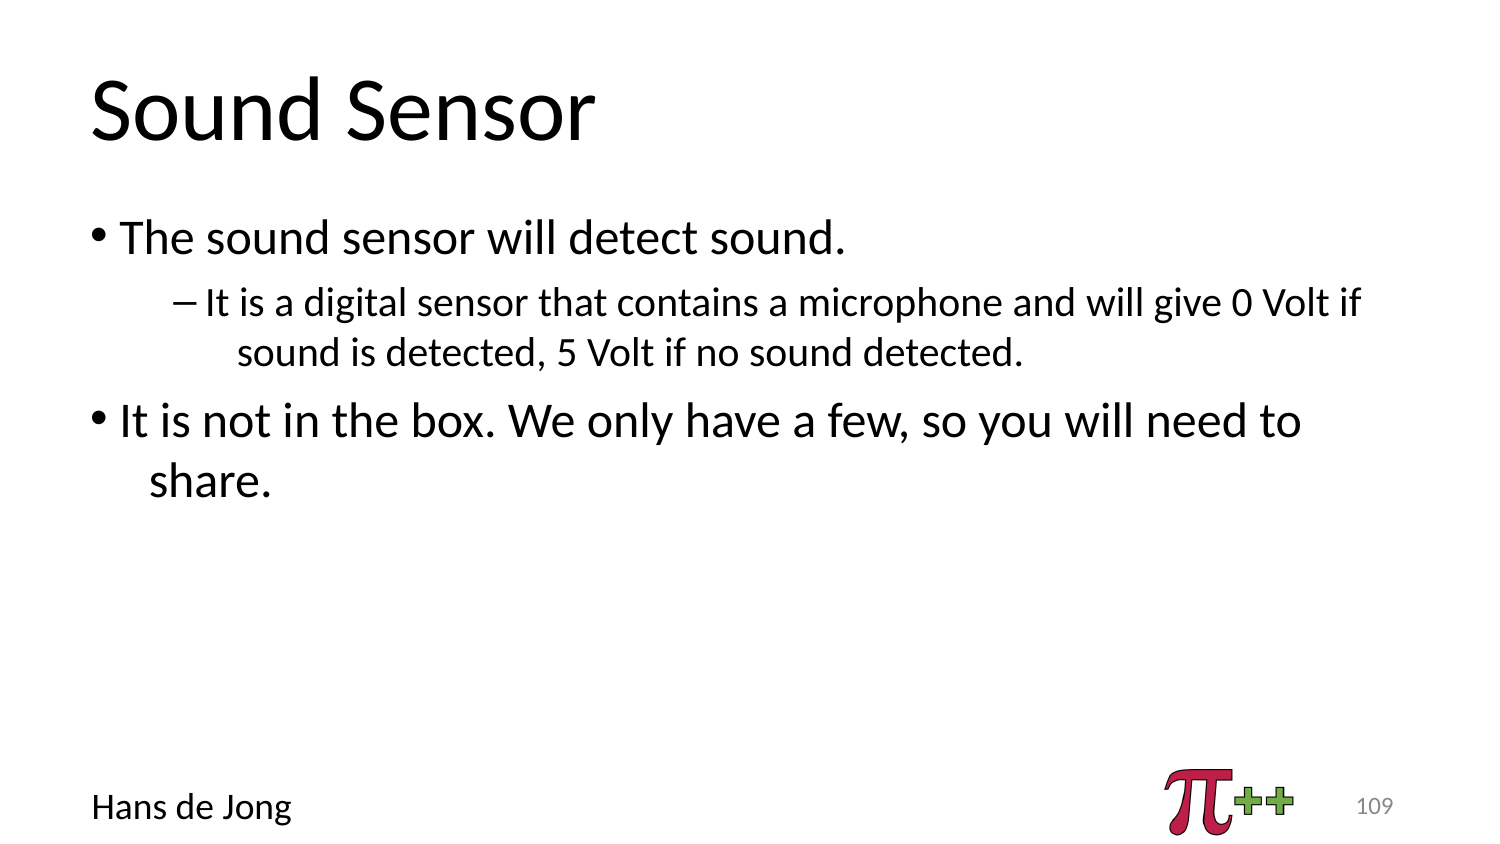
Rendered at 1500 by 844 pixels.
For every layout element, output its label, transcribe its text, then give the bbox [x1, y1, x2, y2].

list The sound sensor will detect sound. It is a digital sensor that contains a microphone and will give 0 Volt if sound is detected, 5 Volt if no sound detected. It is not in the box. We only have a few, so you will need to share. [75, 196, 1426, 754]
text_box 109 [1340, 782, 1426, 827]
title Sound Sensor [75, 33, 1426, 175]
